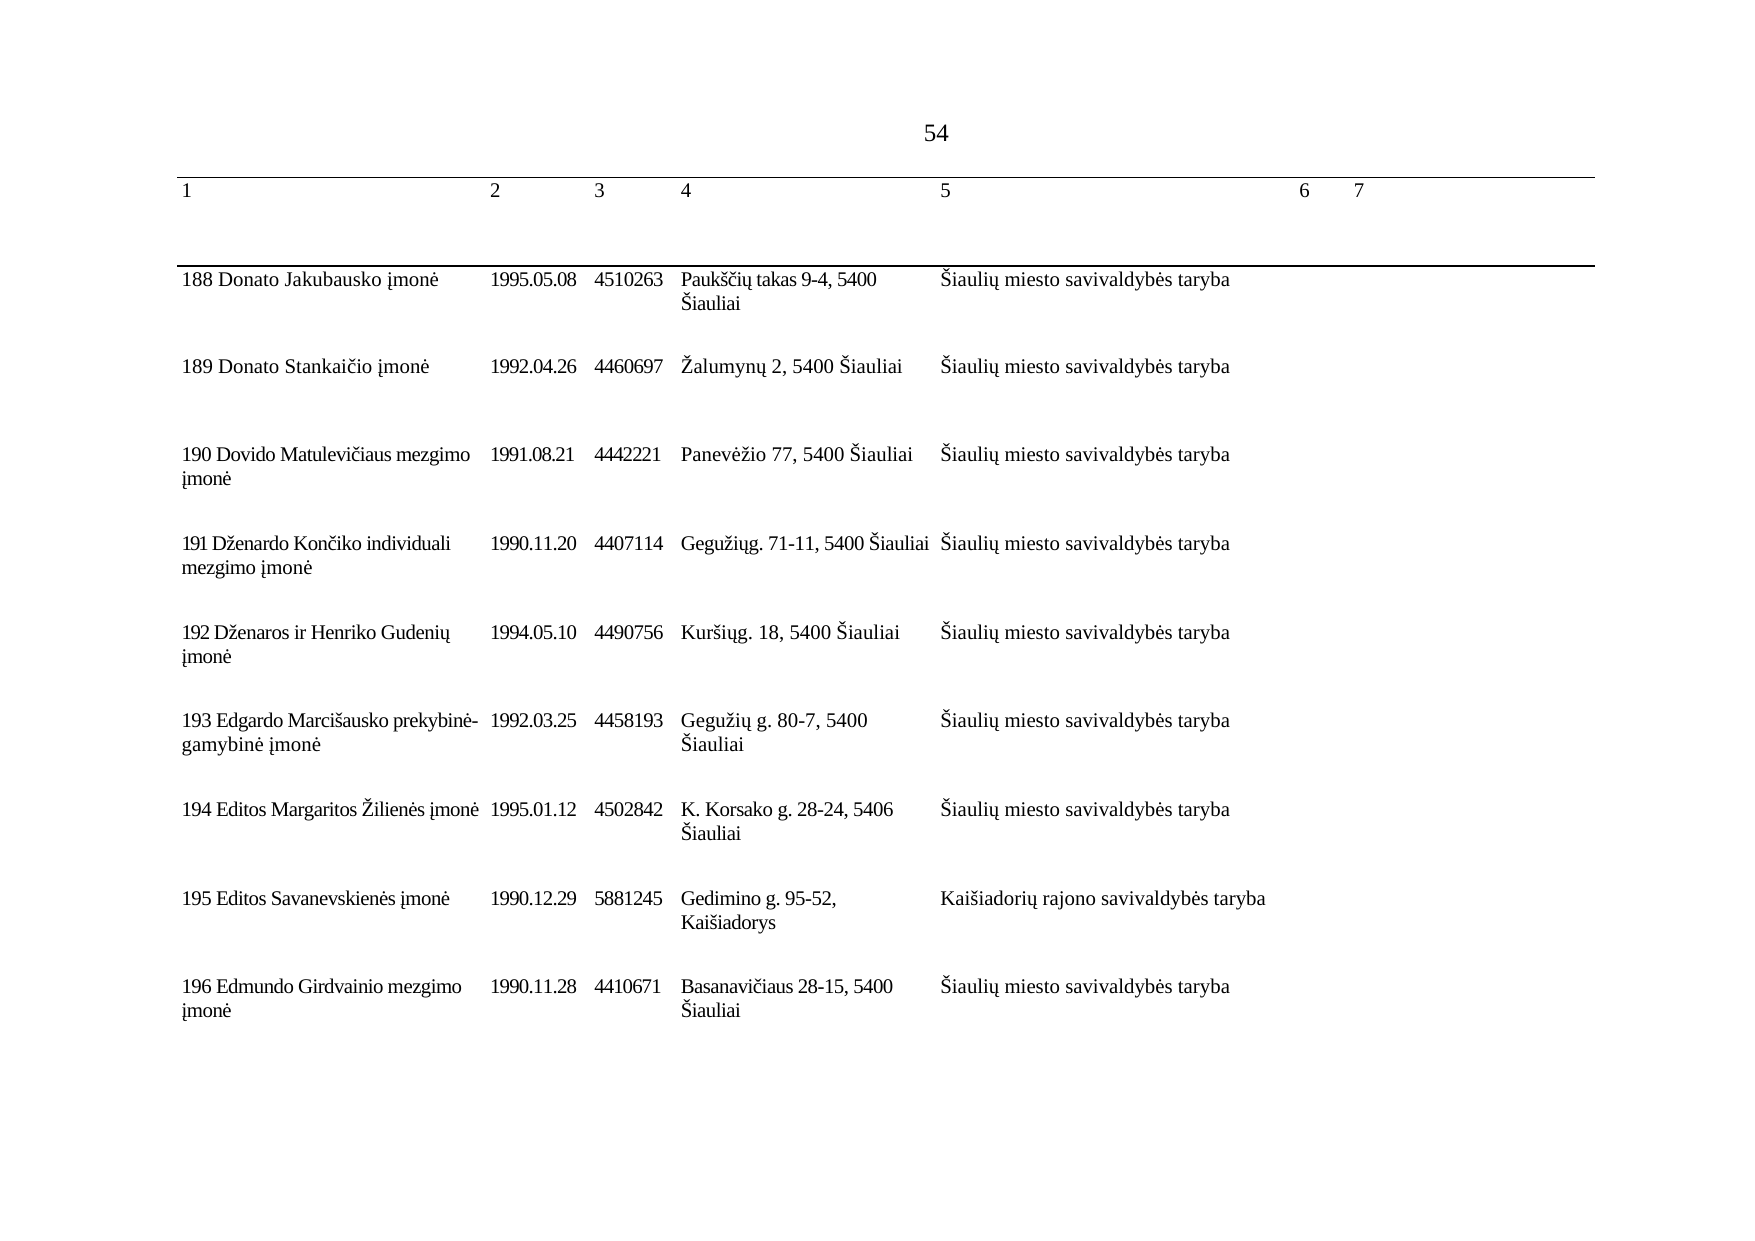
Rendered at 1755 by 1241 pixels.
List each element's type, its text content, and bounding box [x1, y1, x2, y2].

table_cell [1350, 531, 1595, 619]
table_cell [1350, 886, 1595, 974]
table_cell [1350, 797, 1595, 886]
table_header 5 6 [936, 178, 1349, 265]
table_cell 4460697 [590, 354, 676, 442]
table_cell [1350, 354, 1595, 442]
table_cell 4410671 [590, 974, 676, 1063]
table_cell 1991.08.21 [486, 442, 590, 531]
table_cell [1350, 442, 1595, 531]
table_cell 1990.11.28 [486, 974, 590, 1063]
table_cell 4442221 [590, 442, 676, 531]
table_cell 193 Edgardo Marcišausko prekybinė- gamybinė įmonė [177, 708, 486, 797]
table_cell 4458193 [590, 708, 676, 797]
table_cell 1994.05.10 [486, 620, 590, 708]
table_header 4 [676, 178, 936, 265]
table_header 7 [1350, 178, 1595, 265]
table_cell 195 Editos Savanevskienės įmonė [177, 886, 486, 974]
table_cell 196 Edmundo Girdvainio mezgimo įmonė [177, 974, 486, 1063]
table_cell Kuršiųg. 18, 5400 Šiauliai [676, 620, 936, 708]
table_cell Panevėžio 77, 5400 Šiauliai [676, 442, 936, 531]
table_cell Šiaulių miesto savivaldybės taryba [936, 354, 1349, 442]
table_cell 188 Donato Jakubausko įmonė [177, 267, 486, 354]
table_cell Paukščių takas 9-4, 5400 Šiauliai [676, 267, 936, 354]
table_cell 194 Editos Margaritos Žilienės įmonė [177, 797, 486, 886]
table_cell Gedimino g. 95-52, Kaišiadorys [676, 886, 936, 974]
table_cell Gegužiųg. 71-11, 5400 Šiauliai [676, 531, 936, 619]
table_cell Šiaulių miesto savivaldybės taryba [936, 531, 1349, 619]
table_cell Gegužių g. 80-7, 5400 Šiauliai [676, 708, 936, 797]
table_cell 192 Dženaros ir Henriko Gudenių įmonė [177, 620, 486, 708]
table_cell 190 Dovido Matulevičiaus mezgimo įmonė [177, 442, 486, 531]
table_cell 4502842 [590, 797, 676, 886]
table_header 2 [486, 178, 590, 265]
table_cell K. Korsako g. 28-24, 5406 Šiauliai [676, 797, 936, 886]
table_cell Šiaulių miesto savivaldybės taryba [936, 620, 1349, 708]
table_cell 4407114 [590, 531, 676, 619]
table_header 3 [590, 178, 676, 265]
table_cell 1990.12.29 [486, 886, 590, 974]
table_cell Šiaulių miesto savivaldybės taryba [936, 797, 1349, 886]
table_cell 5881245 [590, 886, 676, 974]
table_cell 1992.04.26 [486, 354, 590, 442]
table_cell Šiaulių miesto savivaldybės taryba [936, 267, 1349, 354]
table_cell 1995.01.12 [486, 797, 590, 886]
table_cell Žalumynų 2, 5400 Šiauliai [676, 354, 936, 442]
table_cell 4510263 [590, 267, 676, 354]
table_cell [1350, 708, 1595, 797]
table_cell [1350, 267, 1595, 354]
table_header 1 [177, 178, 486, 265]
table_cell [1350, 620, 1595, 708]
table_cell Šiaulių miesto savivaldybės taryba [936, 442, 1349, 531]
table_cell 1995.05.08 [486, 267, 590, 354]
table_cell Šiaulių miesto savivaldybės taryba [936, 708, 1349, 797]
table_cell 1990.11.20 [486, 531, 590, 619]
table_cell Basanavičiaus 28-15, 5400 Šiauliai [676, 974, 936, 1063]
table_cell 191 Dženardo Končiko individuali mezgimo įmonė [177, 531, 486, 619]
table_cell 189 Donato Stankaičio įmonė [177, 354, 486, 442]
table_cell 4490756 [590, 620, 676, 708]
table_cell [1350, 974, 1595, 1063]
table_cell Kaišiadorių rajono savivaldybės taryba [936, 886, 1349, 974]
table_cell Šiaulių miesto savivaldybės taryba [936, 974, 1349, 1063]
table_cell 1992.03.25 [486, 708, 590, 797]
